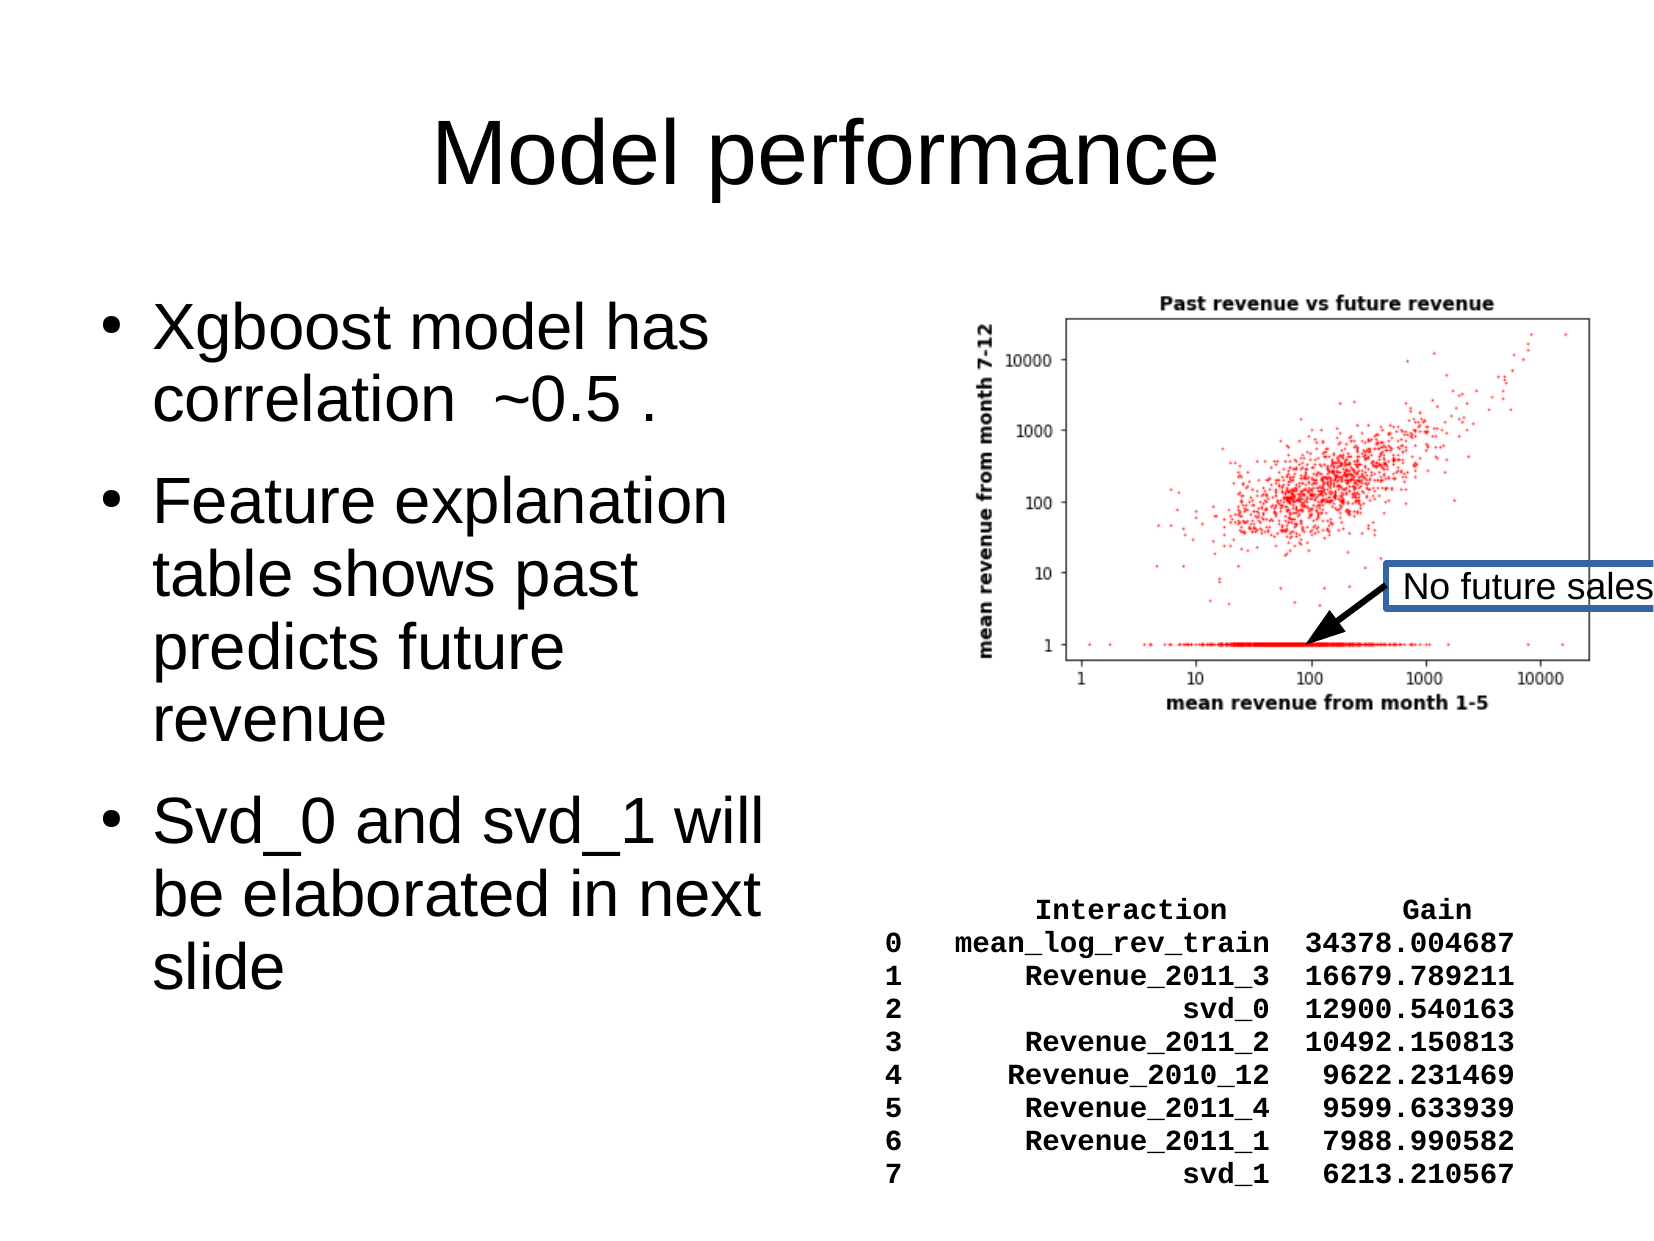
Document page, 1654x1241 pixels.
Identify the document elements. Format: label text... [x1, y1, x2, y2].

list Xgboost model has correlation ~0.5 . Feature explanation table shows past predicts future revenue Svd_0 and svd_1 will be elaborated in next slide [82, 290, 796, 1010]
text_box No future sales [1385, 563, 1654, 609]
picture [967, 284, 1606, 725]
text_box Interaction Gain 0 mean_log_rev_train 34378.004687 1 Revenue_2011_3 16679.789211 2 svd_0 12900.540163 3 Revenue_2011_2 10492.150813 4 Revenue_2010_12 9622.231469 5 Revenue_2011_4 9599.633939 6 Revenue_2011_1 7988.990582 7 svd_1 6213.210567 [870, 855, 1654, 1241]
title Model performance [82, 49, 1571, 257]
